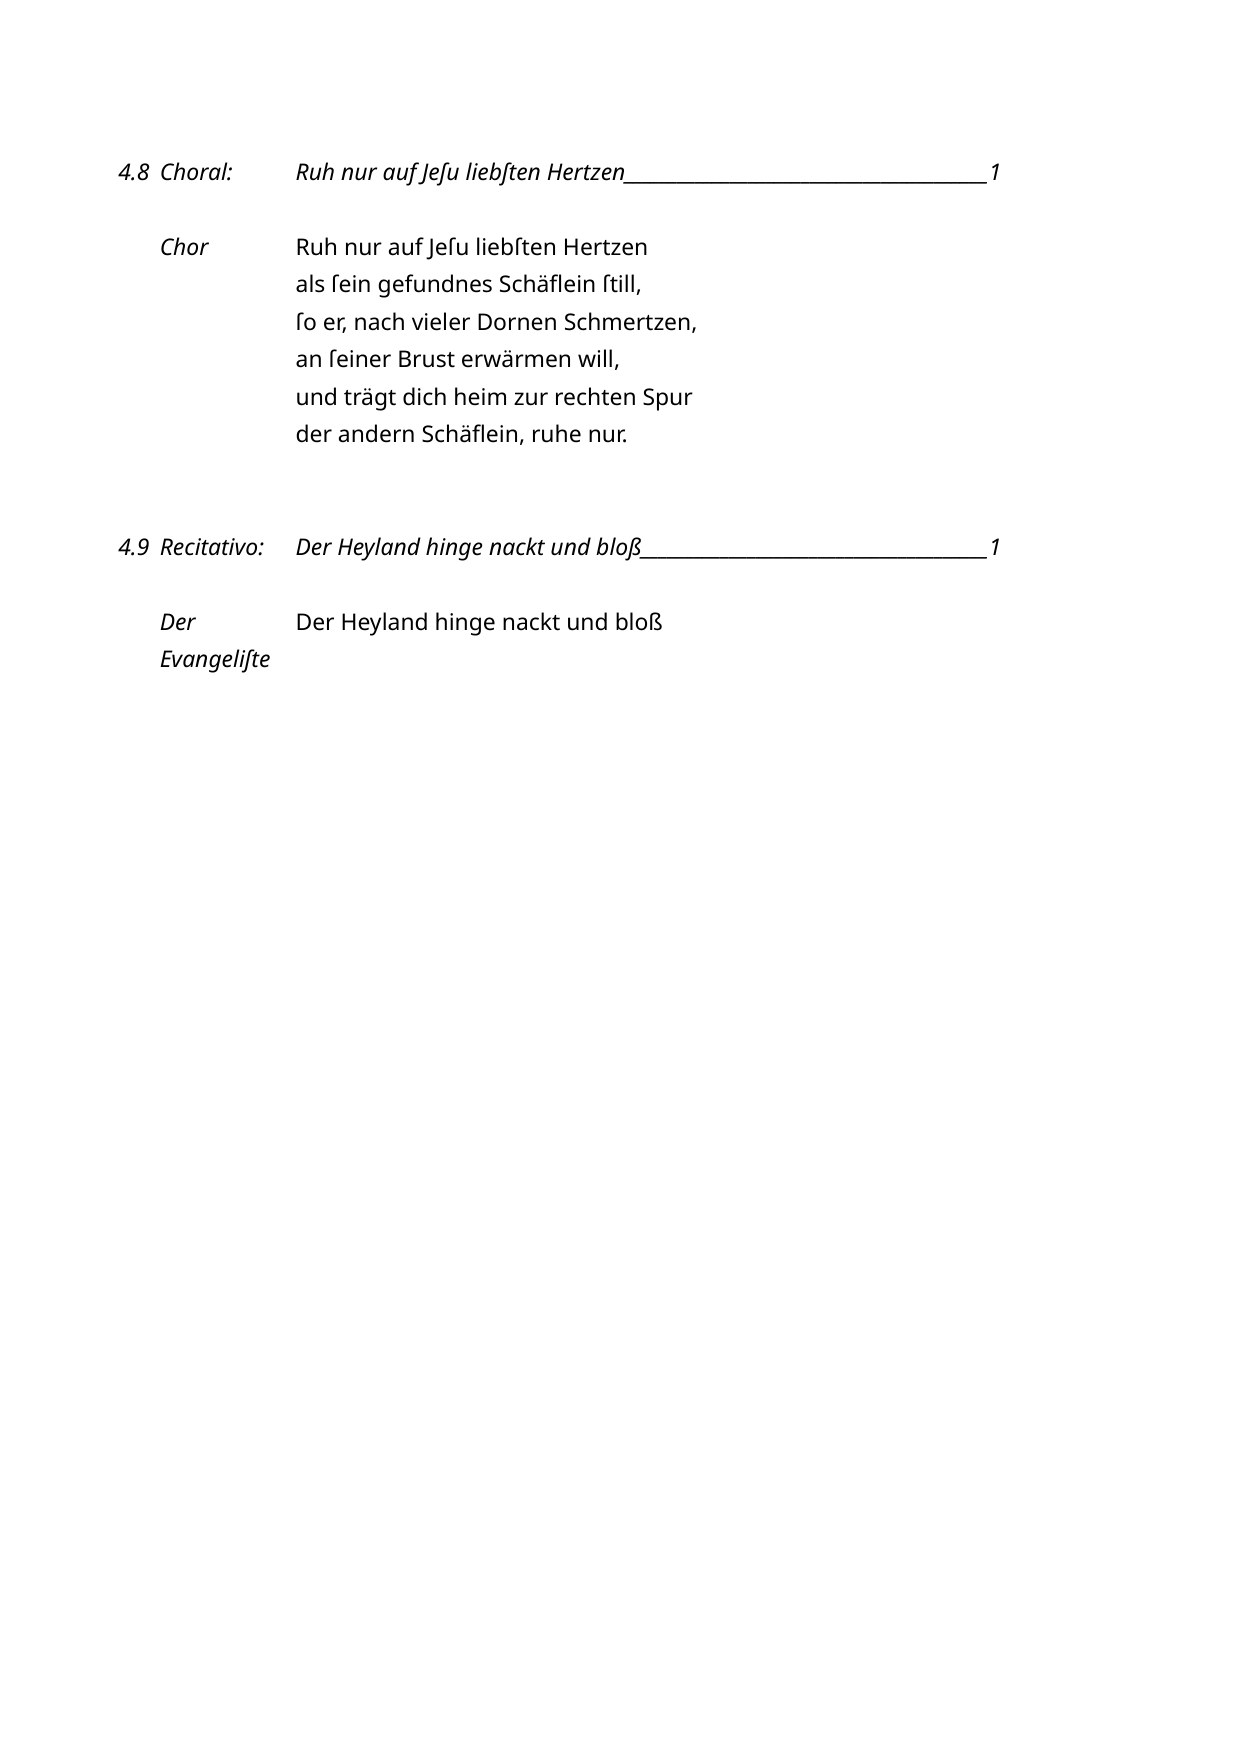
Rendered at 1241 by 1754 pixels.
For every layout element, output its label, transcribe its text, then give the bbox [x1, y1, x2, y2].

text 4.9 Recitativo: Der Heyland hinge nackt und bloß 1 Der Der Heyland hinge nackt und bloß Evangeliſte [118, 531, 1004, 674]
text 4.8 Choral: Ruh nur auf Jeſu liebſten Hertzen 1 Chor Ruh nur auf Jeſu liebſten Hertzen als ſein gefundnes Schäflein ſtill, ſo er, nach vieler Dornen Schmertzen, an ſeiner Brust erwärmen will, und trägt dich heim zur rechten Spur der andern Schäflein, ruhe nur. [118, 156, 1004, 449]
